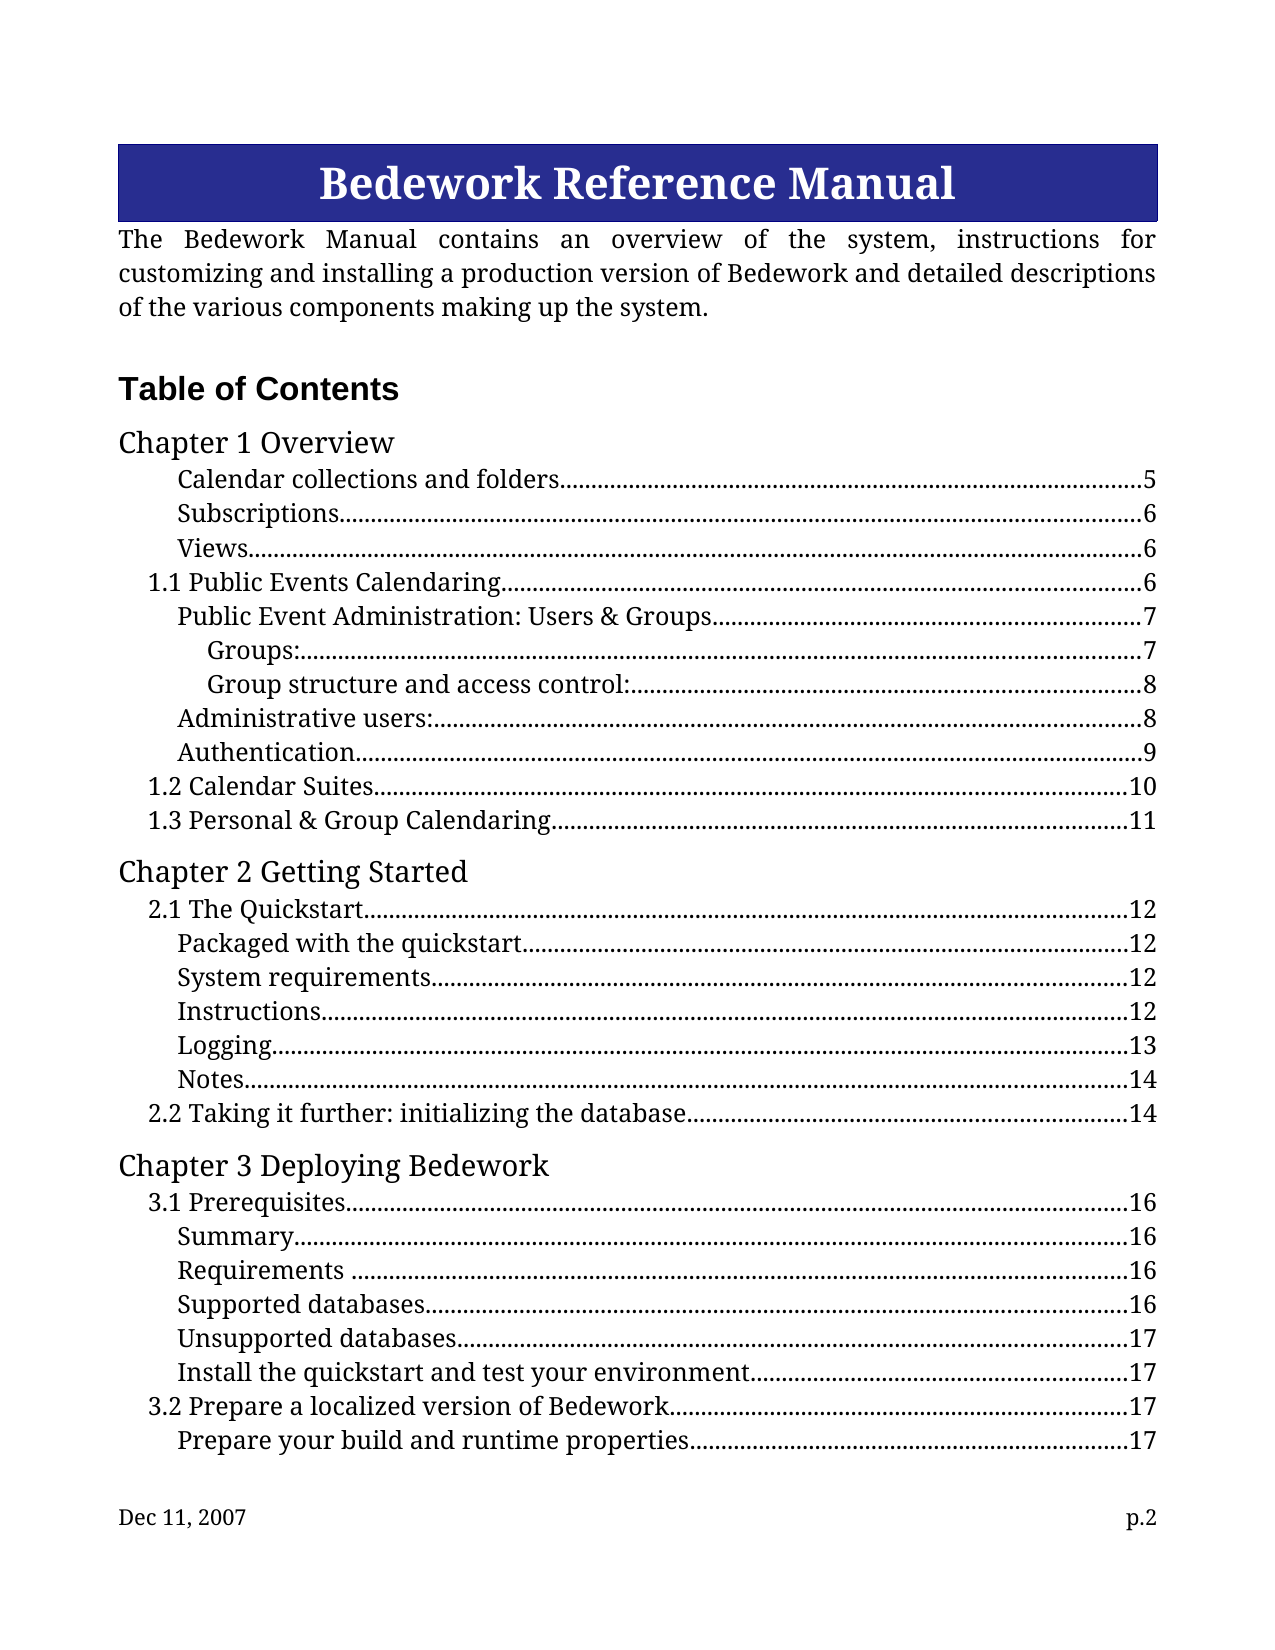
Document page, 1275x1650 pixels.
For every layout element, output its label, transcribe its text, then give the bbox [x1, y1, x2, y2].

subtitle Table of Contents [118, 370, 1157, 407]
text Supported databases. 16 [177, 1287, 1157, 1321]
text Administrative users: 8 [177, 701, 1157, 734]
text System requirements 12 [177, 959, 1157, 994]
text Bedework Reference Manual [119, 145, 1157, 221]
text Requirements 16 [177, 1253, 1157, 1287]
text Logging 13 [177, 1028, 1157, 1062]
text The Bedework Manual contains an overview of the system, instructions for customizing and installing a production version of Bedework and detailed descriptions of the various components making up the system. [118, 222, 1157, 323]
text Authentication 9 [177, 734, 1157, 769]
text 1.2 Calendar Suites 10 [148, 769, 1157, 803]
text Views 6 [177, 530, 1157, 564]
text Packaged with the quickstart 12 [177, 926, 1157, 959]
text Chapter 1 Overview [118, 422, 1157, 462]
text 1.1 Public Events Calendaring 6 [148, 564, 1157, 598]
text Instructions 12 [177, 994, 1157, 1028]
text Unsupported databases 17 [177, 1321, 1157, 1355]
text Public Event Administration: Users & Groups 7 [177, 598, 1157, 632]
text 3.1 Prerequisites 16 [148, 1184, 1157, 1219]
text 1.3 Personal & Group Calendaring 11 [148, 803, 1157, 837]
text Subscriptions 6 [177, 496, 1157, 530]
text Group structure and access control: 8 [207, 666, 1157, 701]
text Notes 14 [177, 1062, 1157, 1096]
text Chapter 2 Getting Started [118, 852, 1157, 891]
text 2.2 Taking it further: initializing the database 14 [148, 1096, 1157, 1130]
text 3.2 Prepare a localized version of Bedework 17 [148, 1389, 1157, 1423]
text Groups: 7 [207, 632, 1157, 666]
text Install the quickstart and test your environment 17 [177, 1355, 1157, 1389]
text Summary 16 [177, 1219, 1157, 1253]
text Chapter 3 Deploying Bedework [118, 1145, 1157, 1184]
text Prepare your build and runtime properties 17 [177, 1423, 1157, 1457]
text 2.1 The Quickstart 12 [148, 891, 1157, 926]
text Calendar collections and folders. 5 [177, 462, 1157, 496]
